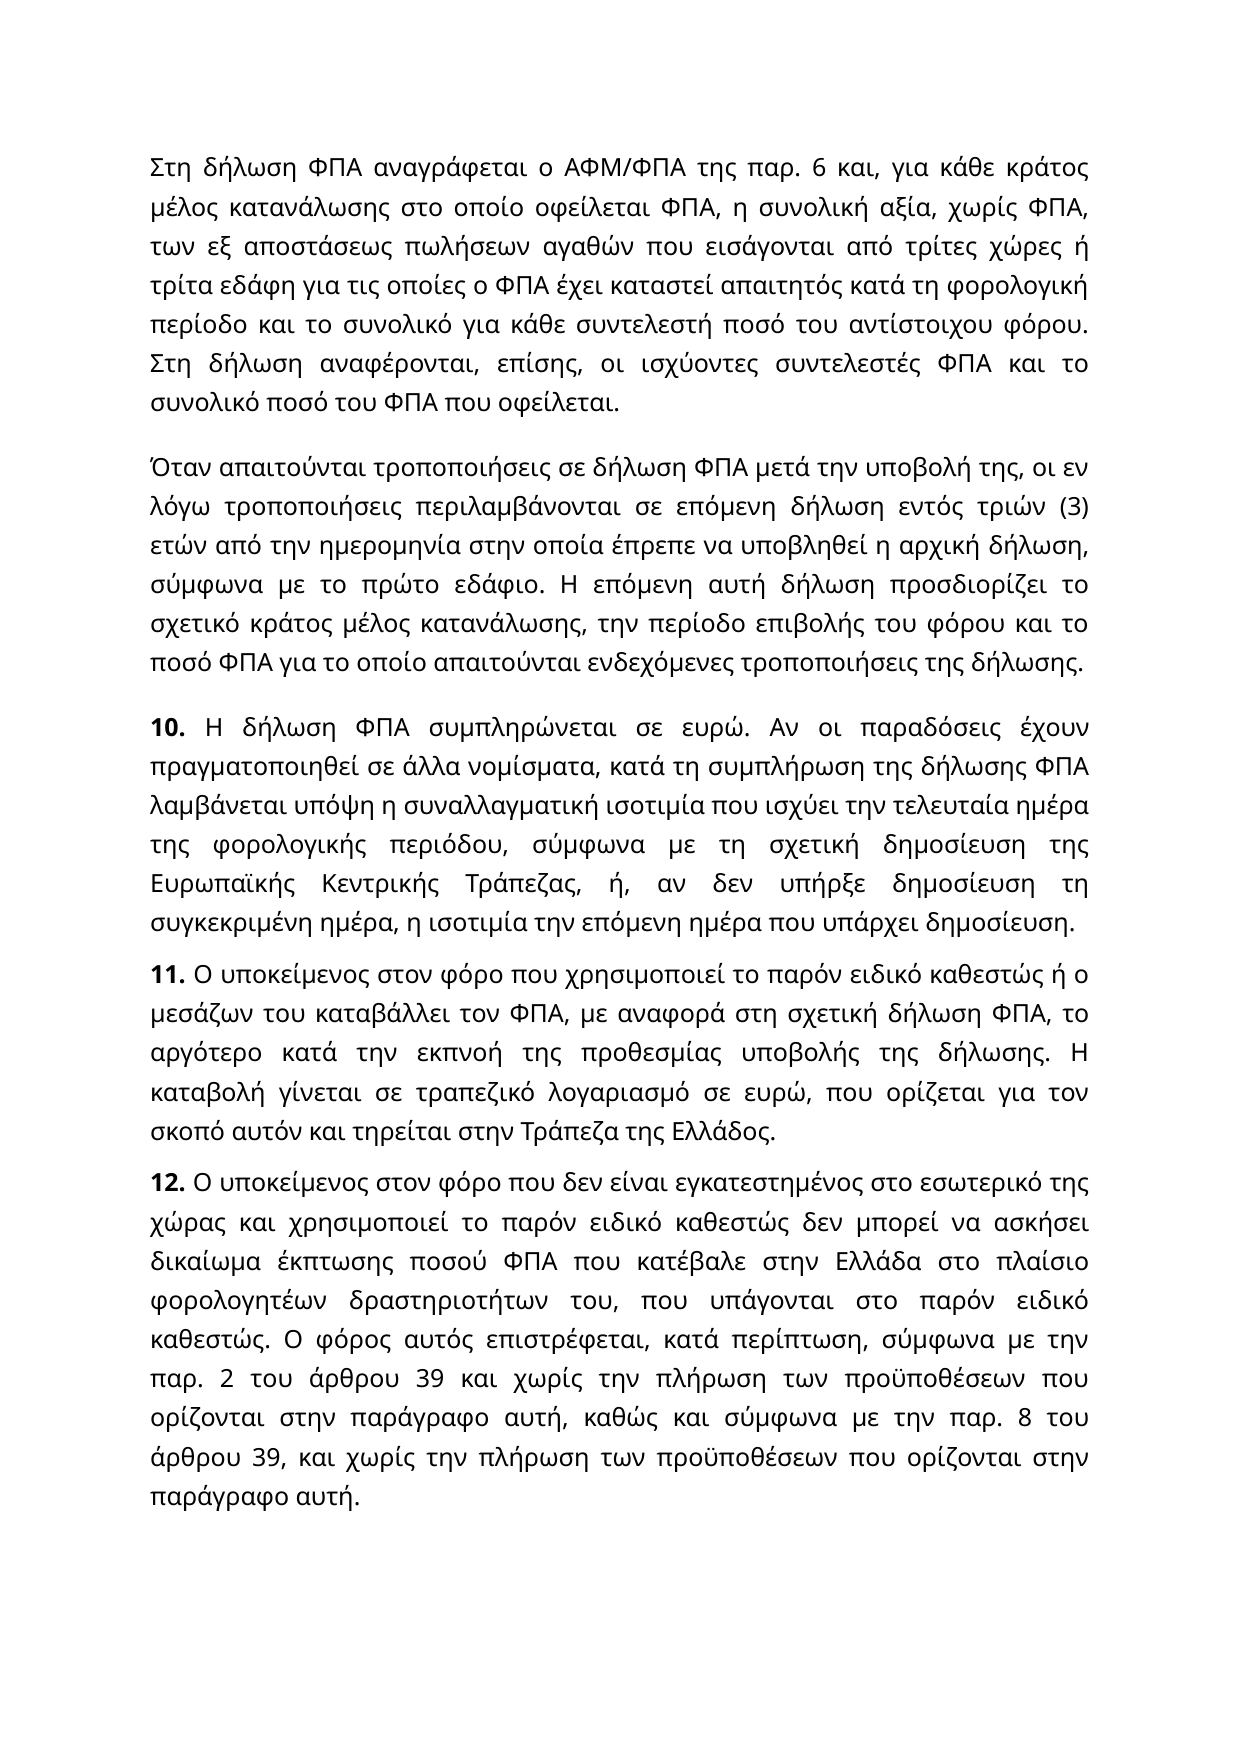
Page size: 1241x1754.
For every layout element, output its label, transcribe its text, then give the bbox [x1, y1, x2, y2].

text Στη δήλωση ΦΠΑ αναγράφεται ο ΑΦΜ/ΦΠΑ της παρ. 6 και, για κάθε κράτος μέλος κατανάλωσης στο οποίο οφείλεται ΦΠΑ, η συνολική αξία, χωρίς ΦΠΑ, των εξ αποστάσεως πωλήσεων αγαθών που εισάγονται από τρίτες χώρες ή τρίτα εδάφη για τις οποίες ο ΦΠΑ έχει καταστεί απαιτητός κατά τη φορολογική περίοδο και το συνολικό για κάθε συντελεστή ποσό του αντίστοιχου φόρου. Στη δήλωση αναφέρονται, επίσης, οι ισχύοντες συντελεστές ΦΠΑ και το συνολικό ποσό του ΦΠΑ που οφείλεται. [150, 150, 1090, 419]
text 11. Ο υποκείμενος στον φόρο που χρησιμοποιεί το παρόν ειδικό καθεστώς ή ο μεσάζων του καταβάλλει τον ΦΠΑ, με αναφορά στη σχετική δήλωση ΦΠΑ, το αργότερο κατά την εκπνοή της προθεσμίας υποβολής της δήλωσης. Η καταβολή γίνεται σε τραπεζικό λογαριασμό σε ευρώ, που ορίζεται για τον σκοπό αυτόν και τηρείται στην Τράπεζα της Ελλάδος. [150, 957, 1090, 1147]
text 10. Η δήλωση ΦΠΑ συμπληρώνεται σε ευρώ. Αν οι παραδόσεις έχουν πραγματοποιηθεί σε άλλα νομίσματα, κατά τη συμπλήρωση της δήλωσης ΦΠΑ λαμβάνεται υπόψη η συναλλαγματική ισοτιμία που ισχύει την τελευταία ημέρα της φορολογικής περιόδου, σύμφωνα με τη σχετική δημοσίευση της Ευρωπαϊκής Κεντρικής Τράπεζας, ή, αν δεν υπήρξε δημοσίευση τη συγκεκριμένη ημέρα, η ισοτιμία την επόμενη ημέρα που υπάρχει δημοσίευση. [150, 709, 1090, 939]
text Όταν απαιτούνται τροποποιήσεις σε δήλωση ΦΠΑ μετά την υποβολή της, οι εν λόγω τροποποιήσεις περιλαμβάνονται σε επόμενη δήλωση εντός τριών (3) ετών από την ημερομηνία στην οποία έπρεπε να υποβληθεί η αρχική δήλωση, σύμφωνα με το πρώτο εδάφιο. Η επόμενη αυτή δήλωση προσδιορίζει το σχετικό κράτος μέλος κατανάλωσης, την περίοδο επιβολής του φόρου και το ποσό ΦΠΑ για το οποίο απαιτούνται ενδεχόμενες τροποποιήσεις της δήλωσης. [150, 449, 1090, 679]
text 12. Ο υποκείμενος στον φόρο που δεν είναι εγκατεστημένος στο εσωτερικό της χώρας και χρησιμοποιεί το παρόν ειδικό καθεστώς δεν μπορεί να ασκήσει δικαίωμα έκπτωσης ποσού ΦΠΑ που κατέβαλε στην Ελλάδα στο πλαίσιο φορολογητέων δραστηριοτήτων του, που υπάγονται στο παρόν ειδικό καθεστώς. Ο φόρος αυτός επιστρέφεται, κατά περίπτωση, σύμφωνα με την παρ. 2 του άρθρου 39 και χωρίς την πλήρωση των προϋποθέσεων που ορίζονται στην παράγραφο αυτή, καθώς και σύμφωνα με την παρ. 8 του άρθρου 39, και χωρίς την πλήρωση των προϋποθέσεων που ορίζονται στην παράγραφο αυτή. [150, 1165, 1090, 1512]
